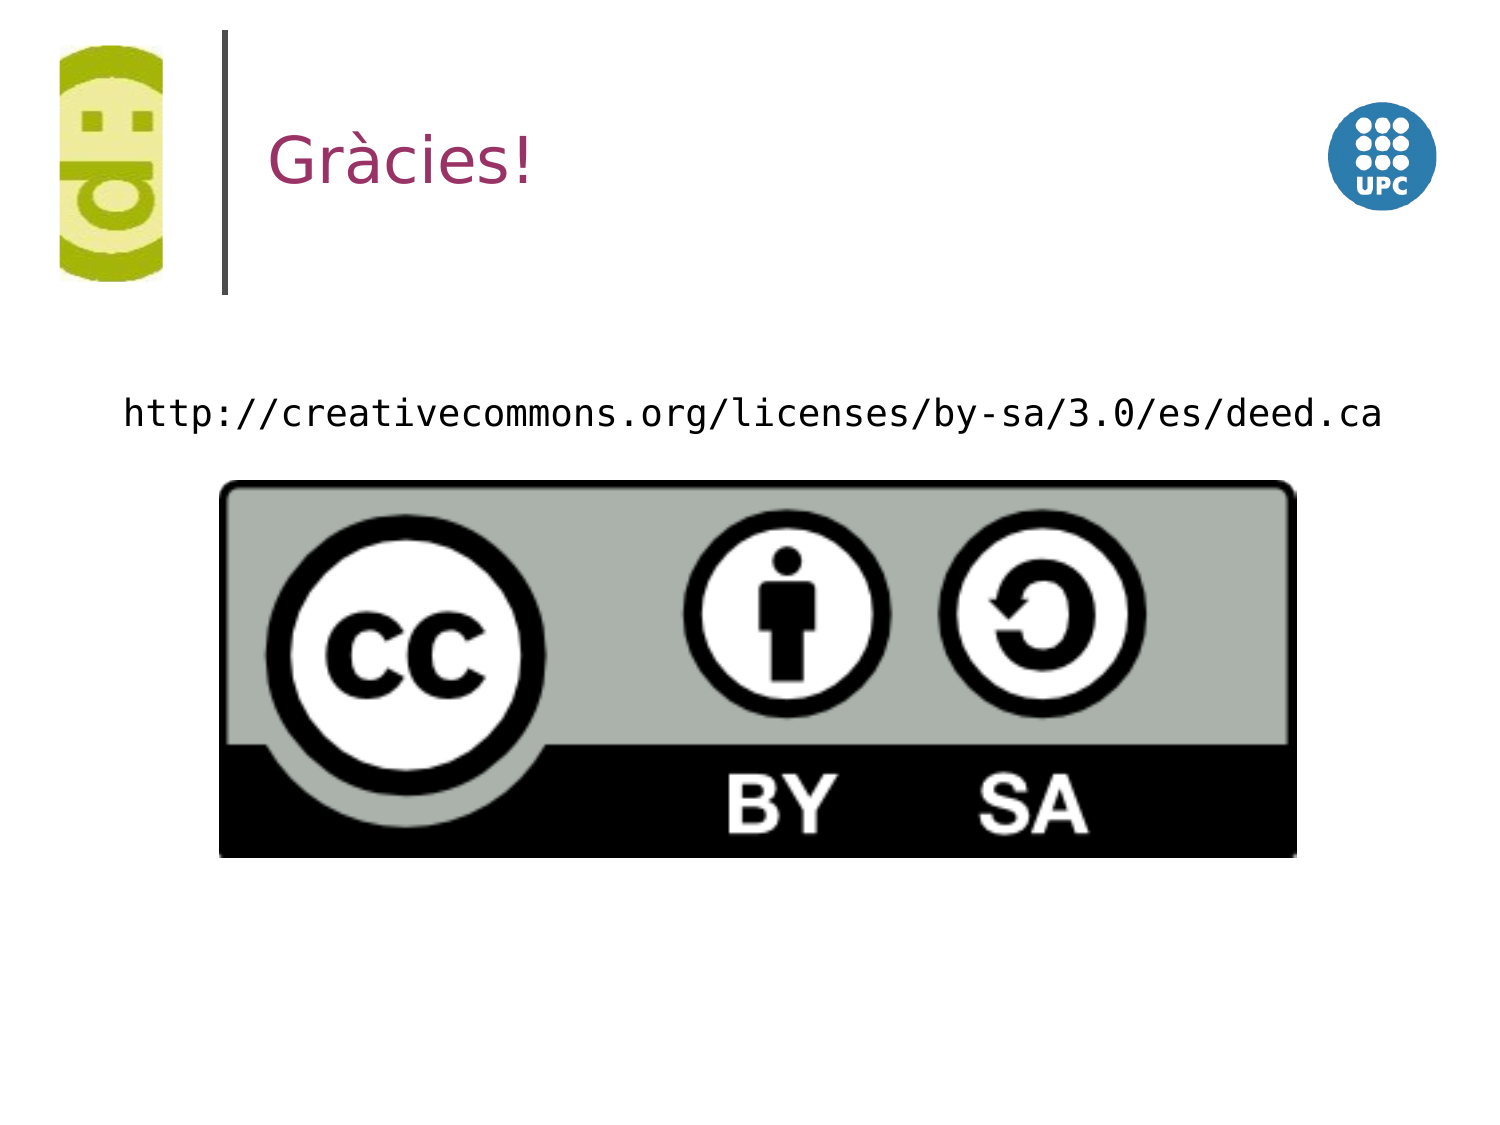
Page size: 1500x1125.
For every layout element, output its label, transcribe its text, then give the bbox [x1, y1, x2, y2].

subtitle http://creativecommons.org/licenses/by-sa/3.0/es/deed.ca [118, 383, 1388, 443]
picture [60, 46, 162, 281]
picture [1329, 96, 1442, 216]
title Gràcies! [252, 60, 1329, 264]
picture [219, 480, 1297, 858]
